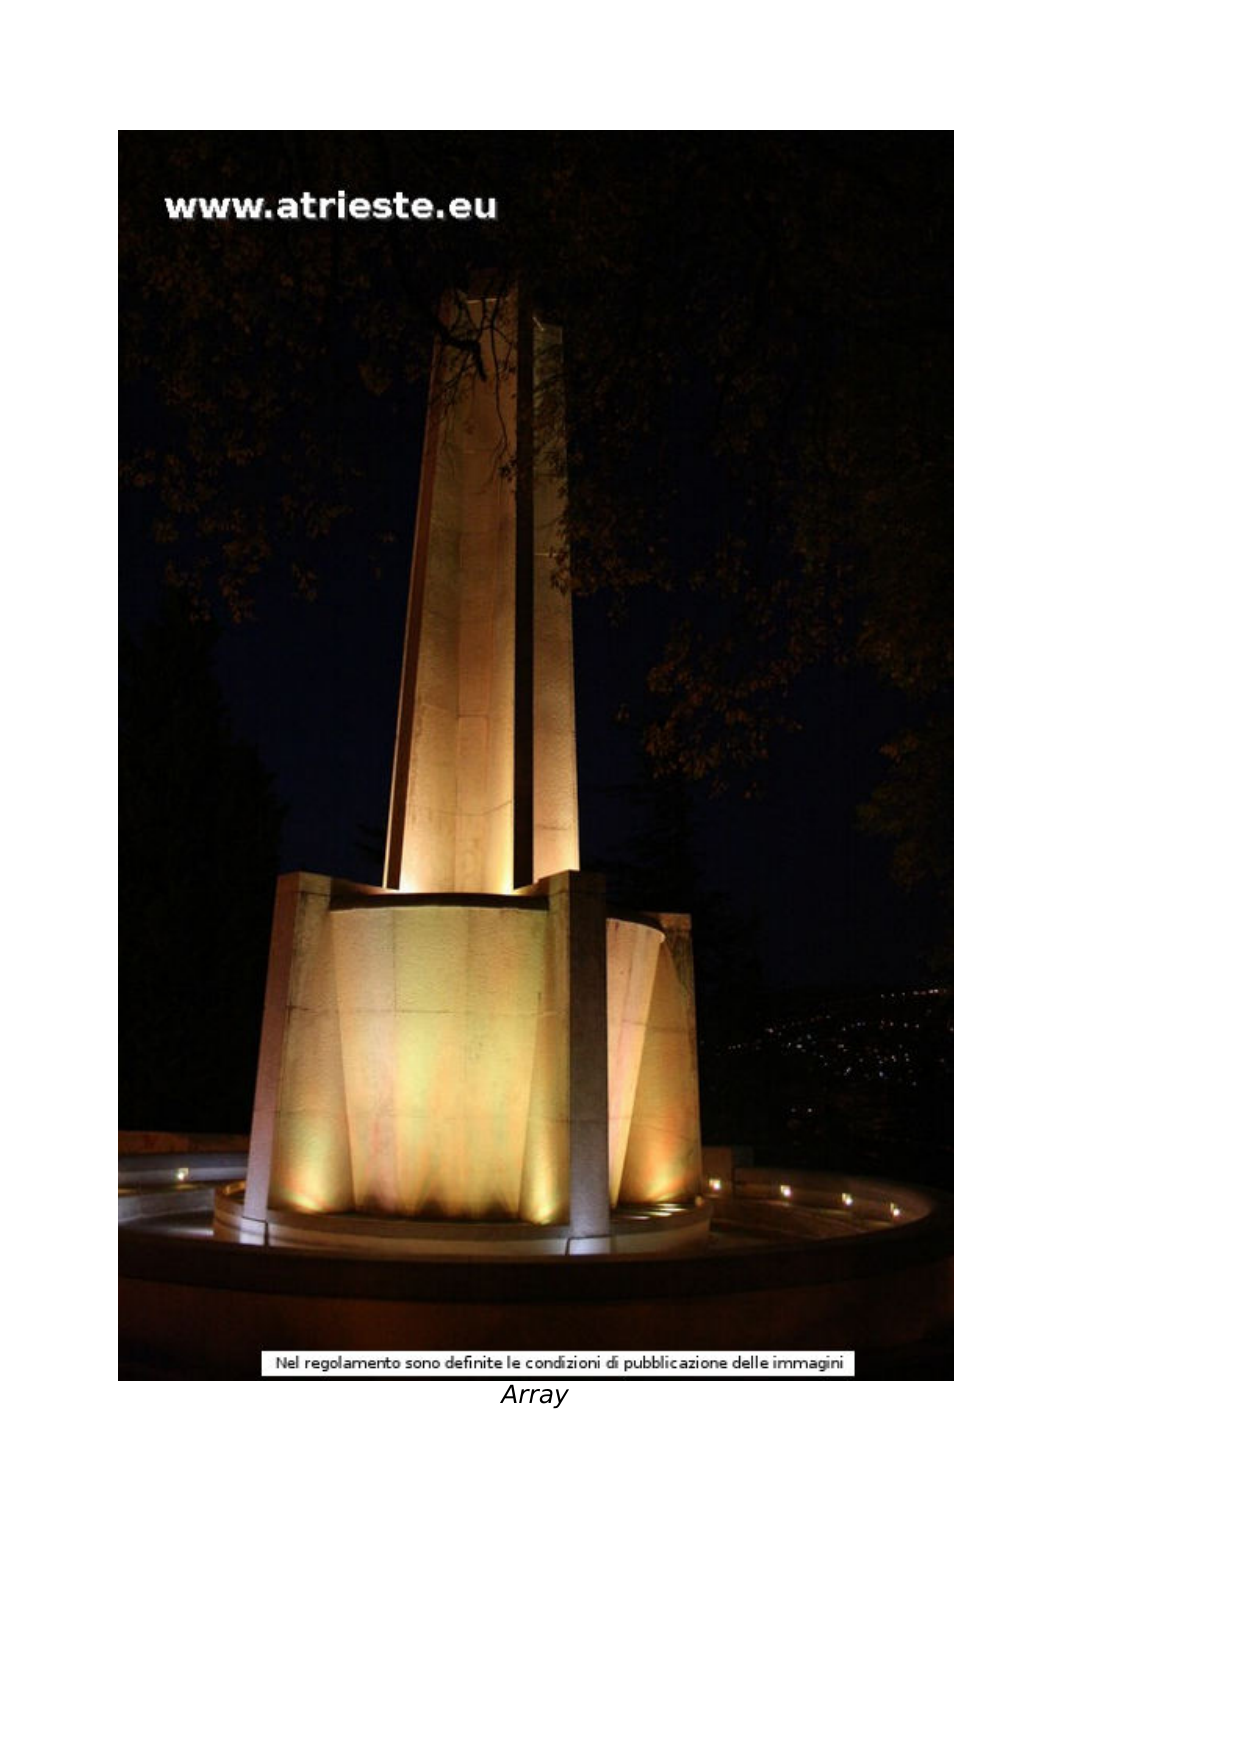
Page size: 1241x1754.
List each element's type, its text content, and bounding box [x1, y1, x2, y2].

picture [118, 130, 954, 1381]
text Array [118, 1381, 954, 1410]
